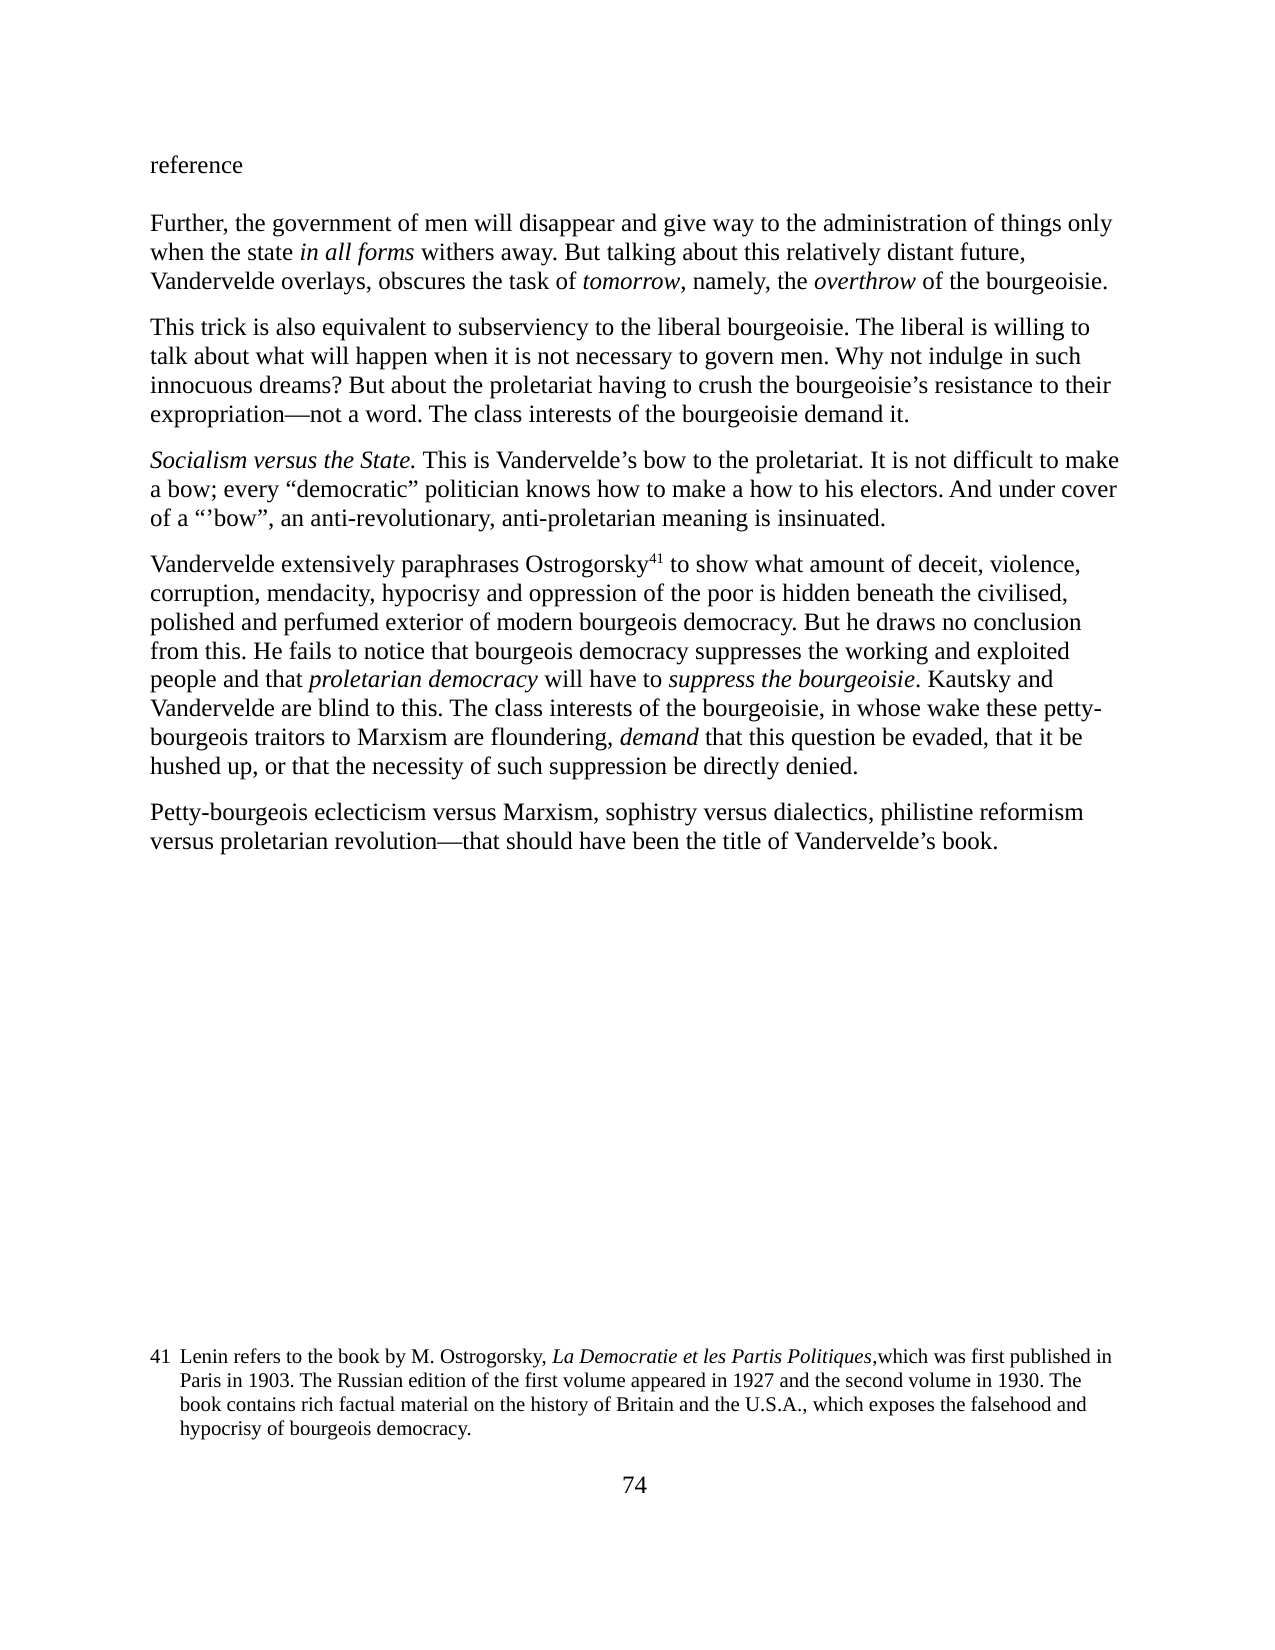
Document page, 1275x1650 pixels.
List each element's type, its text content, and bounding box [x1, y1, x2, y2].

text Vandervelde extensively paraphrases Ostrogorsky to show what amount of deceit, violence, corruption, mendacity, hypocrisy and oppression of the poor is hidden beneath the civilised, polished and perfumed exterior of modern bourgeois democracy. But he draws no conclusion from this. He fails to notice that bourgeois democracy suppresses the working and exploited people and that proletarian democracy will have to suppress the bourgeoisie. Kautsky and Vandervelde are blind to this. The class interests of the bourgeoisie, in whose wake these petty-bourgeois traitors to Marxism are floundering, demand that this question be evaded, that it be hushed up, or that the necessity of such suppression be directly denied. [150, 549, 1125, 779]
text Socialism versus the State. This is Vandervelde’s bow to the proletariat. It is not difficult to make a bow; every “democratic” politician knows how to make a how to his electors. And under cover of a “’bow”, an anti-revolutionary, anti-proletarian meaning is insinuated. [150, 445, 1125, 532]
text Further, the government of men will disappear and give way to the administration of things only when the state in all forms withers away. But talking about this relatively distant future, Vandervelde overlays, obscures the task of tomorrow, namely, the overthrow of the bourgeoisie. [150, 208, 1125, 294]
text Lenin refers to the book by M. Ostrogorsky, La Democratie et les Partis Politiques,which was first published in Paris in 1903. The Russian edition of the first volume appeared in 1927 and the second volume in 1930. The book contains rich factual material on the history of Britain and the U.S.A., which exposes the falsehood and hypocrisy of bourgeois democracy. [150, 1344, 1125, 1440]
text Petty-bourgeois eclecticism versus Marxism, sophistry versus dialectics, philistine reformism versus proletarian revolution—that should have been the title of Vandervelde’s book. [150, 797, 1125, 855]
text This trick is also equivalent to subserviency to the liberal bourgeoisie. The liberal is willing to talk about what will happen when it is not necessary to govern men. Why not indulge in such innocuous dreams? But about the proletariat having to crush the bourgeoisie’s resistance to their expropriation—not a word. The class interests of the bourgeoisie demand it. [150, 312, 1125, 427]
